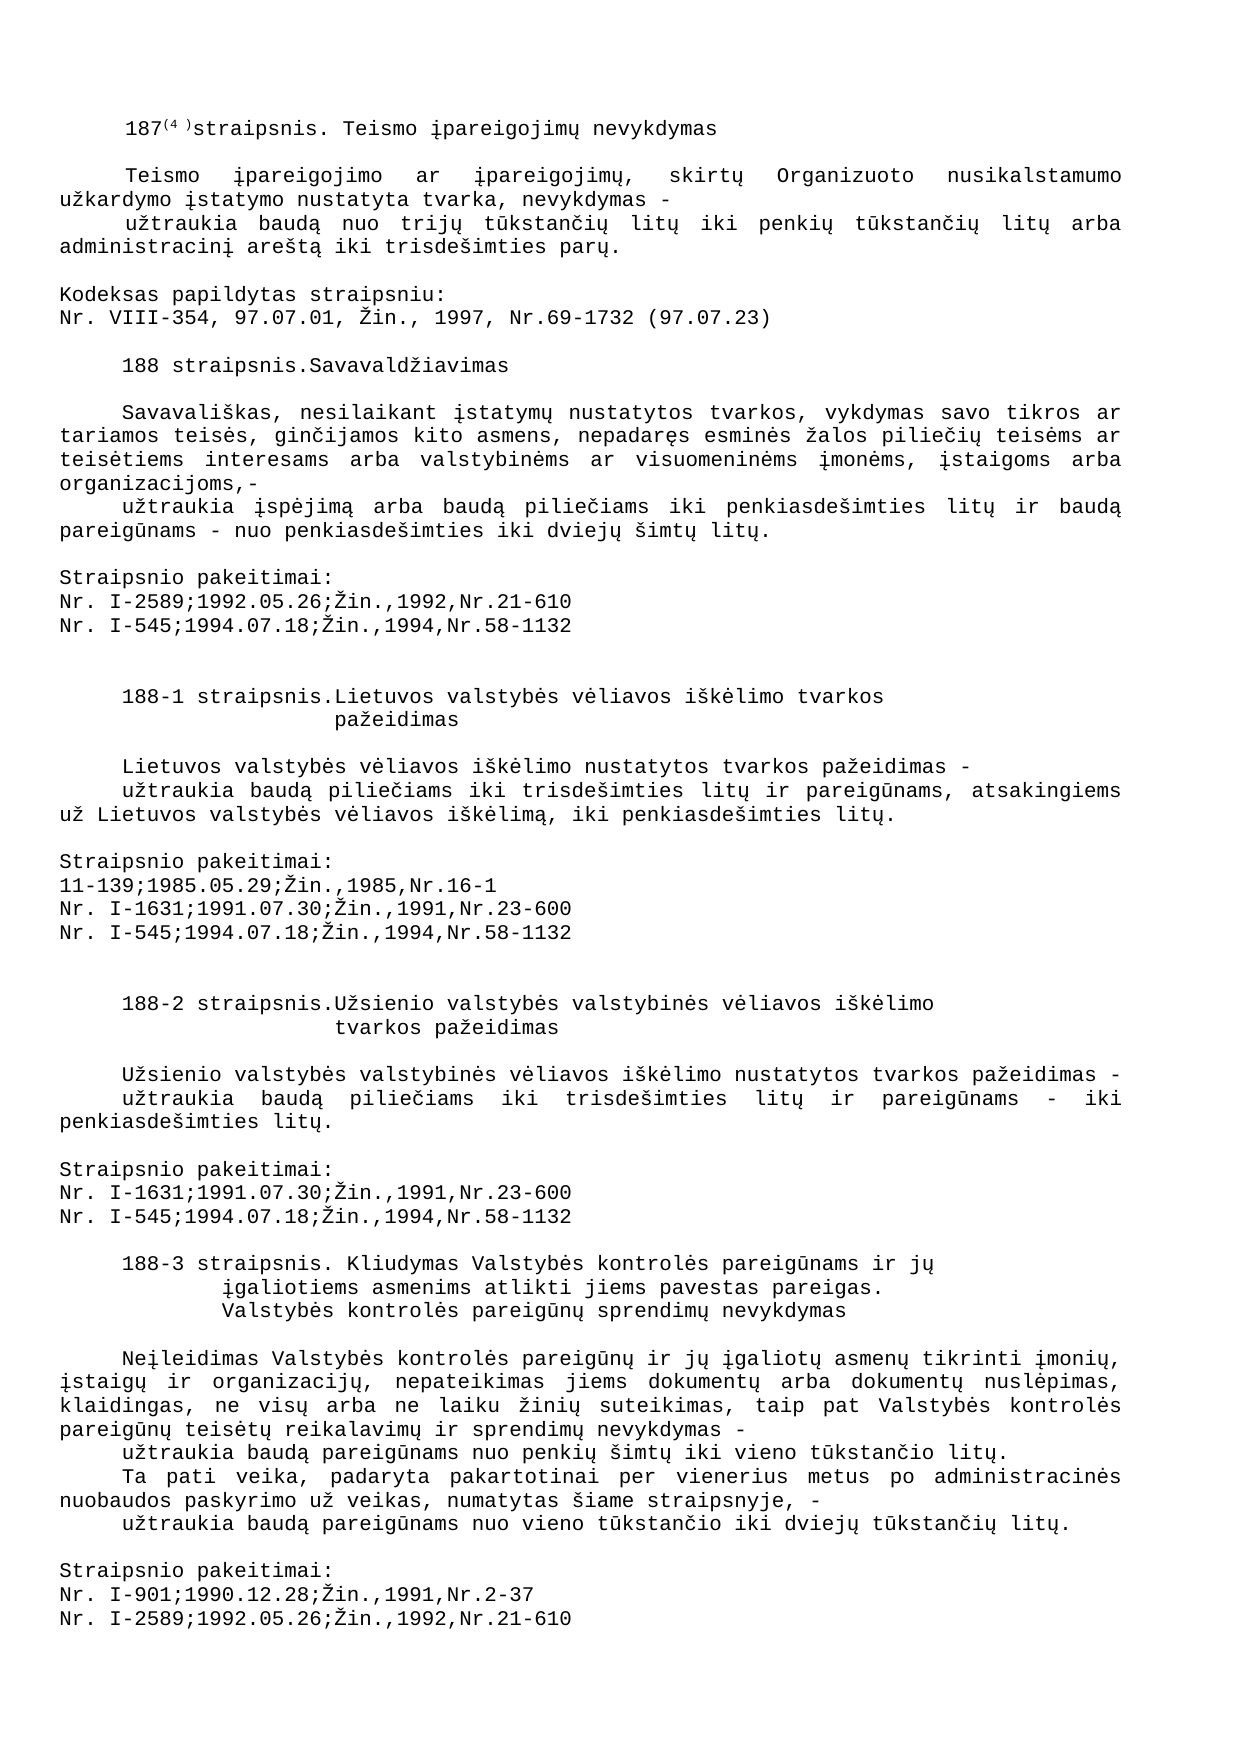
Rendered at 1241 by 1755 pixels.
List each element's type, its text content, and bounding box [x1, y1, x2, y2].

text užtraukia baudą nuo trijų tūkstančių litų iki penkių tūkstančių litų arba administracinį areštą iki trisdešimties parų. [59, 213, 1122, 260]
text įgaliotiems asmenims atlikti jiems pavestas pareigas. [59, 1277, 1122, 1300]
text užtraukia įspėjimą arba baudą piliečiams iki penkiasdešimties litų ir baudą pareigūnams - nuo penkiasdešimties iki dviejų šimtų litų. [59, 496, 1122, 544]
text Nr. I-1631;1991.07.30;Žin.,1991,Nr.23-600 [59, 898, 1122, 922]
text Nr. I-545;1994.07.18;Žin.,1994,Nr.58-1132 [59, 922, 1122, 946]
text Straipsnio pakeitimai: [59, 1158, 1122, 1182]
text užtraukia baudą piliečiams iki trisdešimties litų ir pareigūnams, atsakingiems už Lietuvos valstybės vėliavos iškėlimą, iki penkiasdešimties litų. [59, 780, 1122, 827]
text Nr. I-2589;1992.05.26;Žin.,1992,Nr.21-610 [59, 1608, 1122, 1631]
text 188 straipsnis.Savavaldžiavimas [59, 354, 1122, 378]
text Savavališkas, nesilaikant įstatymų nustatytos tvarkos, vykdymas savo tikros ar tariamos teisės, ginčijamos kito asmens, nepadaręs esminės žalos piliečių teisėms ar teisėtiems interesams arba valstybinėms ar visuomeninėms įmonėms, įstaigoms arba organizacijoms,- [59, 402, 1122, 496]
text užtraukia baudą pareigūnams nuo penkių šimtų iki vieno tūkstančio litų. [59, 1442, 1122, 1466]
text Teismo įpareigojimo ar įpareigojimų, skirtų Organizuoto nusikalstamumo užkardymo įstatymo nustatyta tvarka, nevykdymas - [59, 165, 1122, 213]
text 187(4 )straipsnis. Teismo įpareigojimų nevykdymas [59, 118, 1122, 142]
text pažeidimas [59, 709, 1122, 733]
text Kodeksas papildytas straipsniu: [59, 284, 1122, 307]
text Nr. I-1631;1991.07.30;Žin.,1991,Nr.23-600 [59, 1182, 1122, 1206]
text Nr. VIII-354, 97.07.01, Žin., 1997, Nr.69-1732 (97.07.23) [59, 307, 1122, 331]
text Straipsnio pakeitimai: [59, 851, 1122, 875]
text užtraukia baudą pareigūnams nuo vieno tūkstančio iki dviejų tūkstančių litų. [59, 1513, 1122, 1537]
text 188-2 straipsnis.Užsienio valstybės valstybinės vėliavos iškėlimo [59, 993, 1122, 1017]
text Ta pati veika, padaryta pakartotinai per vienerius metus po administracinės nuobaudos paskyrimo už veikas, numatytas šiame straipsnyje, - [59, 1466, 1122, 1513]
text Valstybės kontrolės pareigūnų sprendimų nevykdymas [59, 1300, 1122, 1324]
text Užsienio valstybės valstybinės vėliavos iškėlimo nustatytos tvarkos pažeidimas - [59, 1064, 1122, 1088]
text užtraukia baudą piliečiams iki trisdešimties litų ir pareigūnams - iki penkiasdešimties litų. [59, 1088, 1122, 1135]
text tvarkos pažeidimas [59, 1017, 1122, 1040]
text Straipsnio pakeitimai: [59, 1561, 1122, 1584]
text Straipsnio pakeitimai: [59, 567, 1122, 591]
text 11-139;1985.05.29;Žin.,1985,Nr.16-1 [59, 875, 1122, 898]
text Nr. I-545;1994.07.18;Žin.,1994,Nr.58-1132 [59, 1206, 1122, 1229]
text Nr. I-901;1990.12.28;Žin.,1991,Nr.2-37 [59, 1584, 1122, 1608]
text 188-3 straipsnis. Kliudymas Valstybės kontrolės pareigūnams ir jų [59, 1253, 1122, 1277]
text Neįleidimas Valstybės kontrolės pareigūnų ir jų įgaliotų asmenų tikrinti įmonių, įstaigų ir organizacijų, nepateikimas jiems dokumentų arba dokumentų nuslėpimas, klaidingas, ne visų arba ne laiku žinių suteikimas, taip pat Valstybės kontrolės pareigūnų teisėtų reikalavimų ir sprendimų nevykdymas - [59, 1348, 1122, 1442]
text Nr. I-2589;1992.05.26;Žin.,1992,Nr.21-610 [59, 591, 1122, 615]
text Nr. I-545;1994.07.18;Žin.,1994,Nr.58-1132 [59, 615, 1122, 638]
text 188-1 straipsnis.Lietuvos valstybės vėliavos iškėlimo tvarkos [59, 686, 1122, 709]
text Lietuvos valstybės vėliavos iškėlimo nustatytos tvarkos pažeidimas - [59, 757, 1122, 780]
